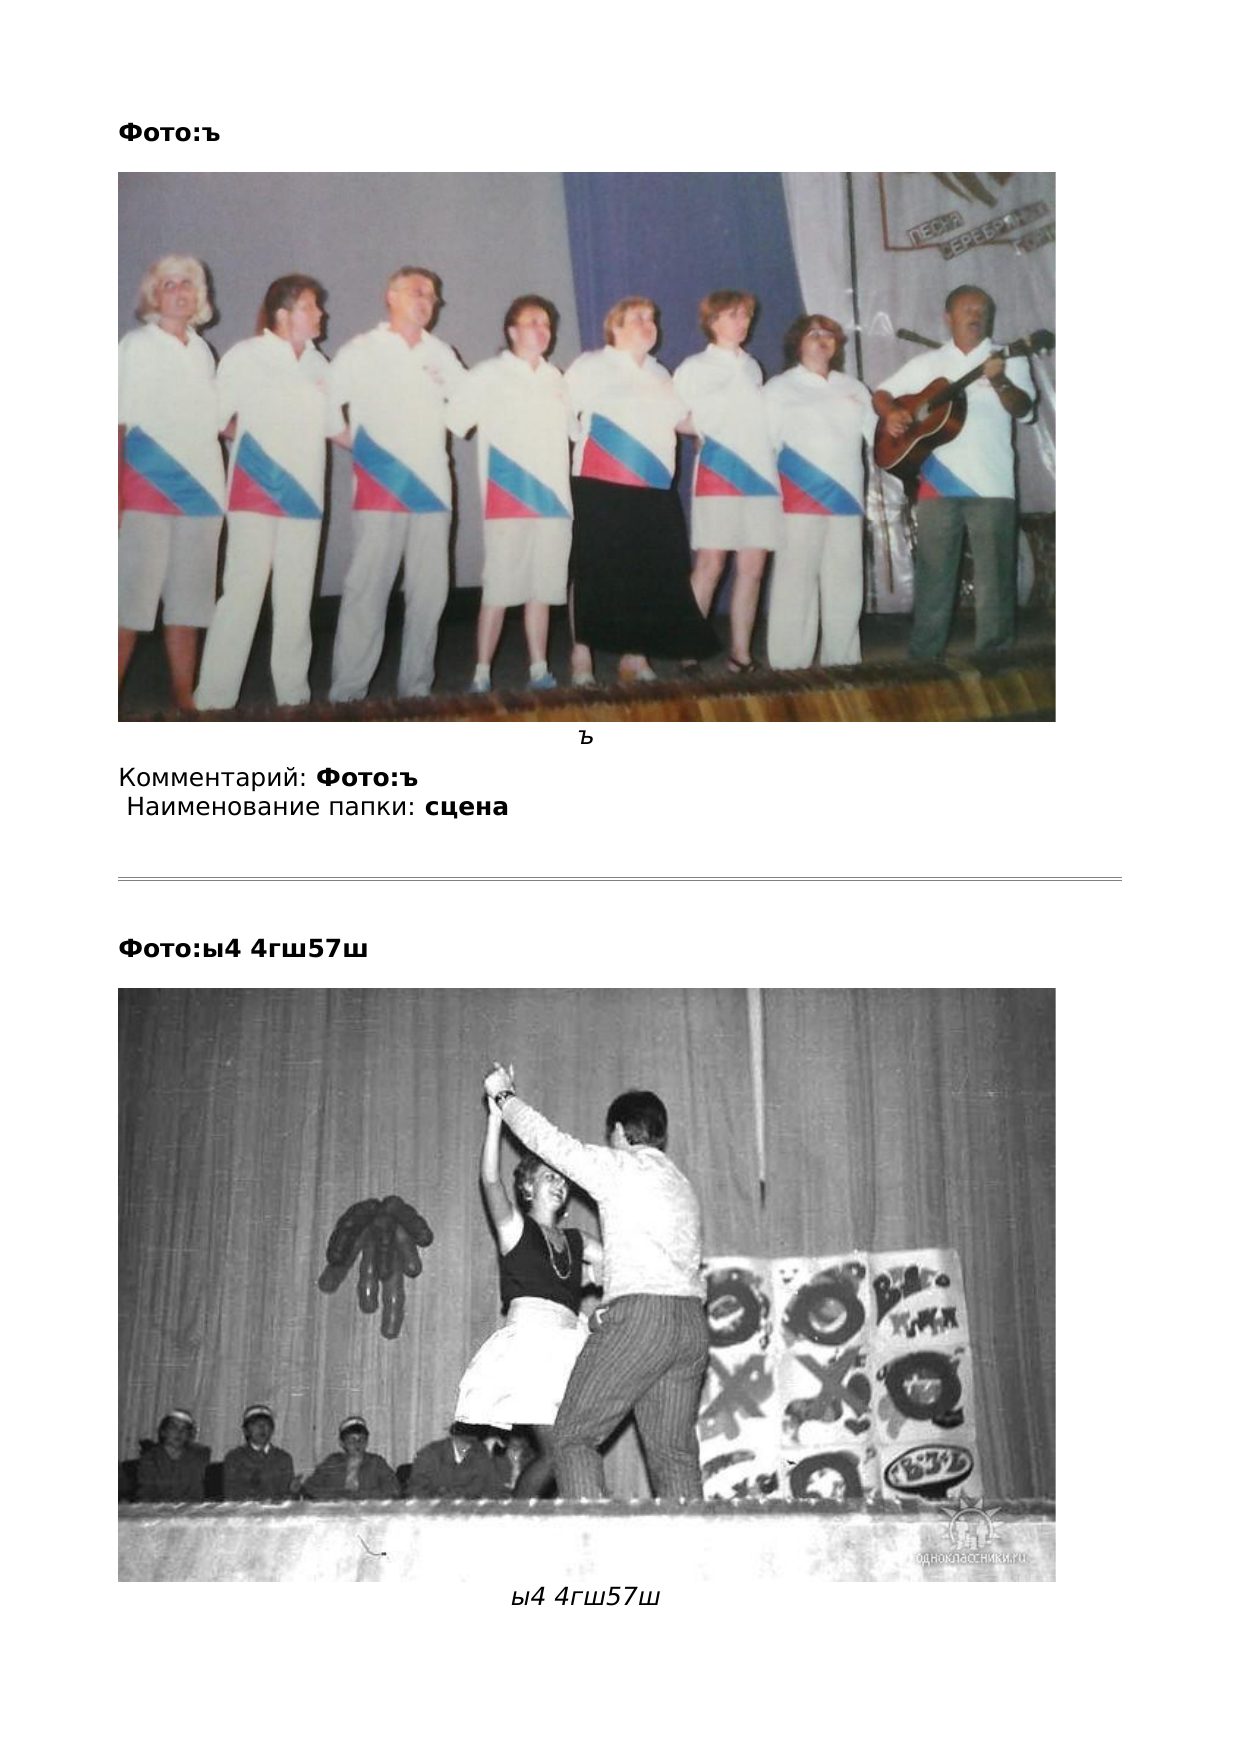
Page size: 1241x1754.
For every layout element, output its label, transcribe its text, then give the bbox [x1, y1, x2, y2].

picture [118, 172, 1056, 722]
subtitle Фото:ы4 4гш57ш [118, 934, 1122, 963]
picture [118, 988, 1056, 1582]
text ы4 4гш57ш [118, 1582, 1056, 1611]
subtitle Фото:ъ [118, 118, 1122, 147]
text Комментарий: Фото:ъ Наименование папки: сцена [118, 763, 1122, 850]
text ъ [118, 722, 1056, 750]
